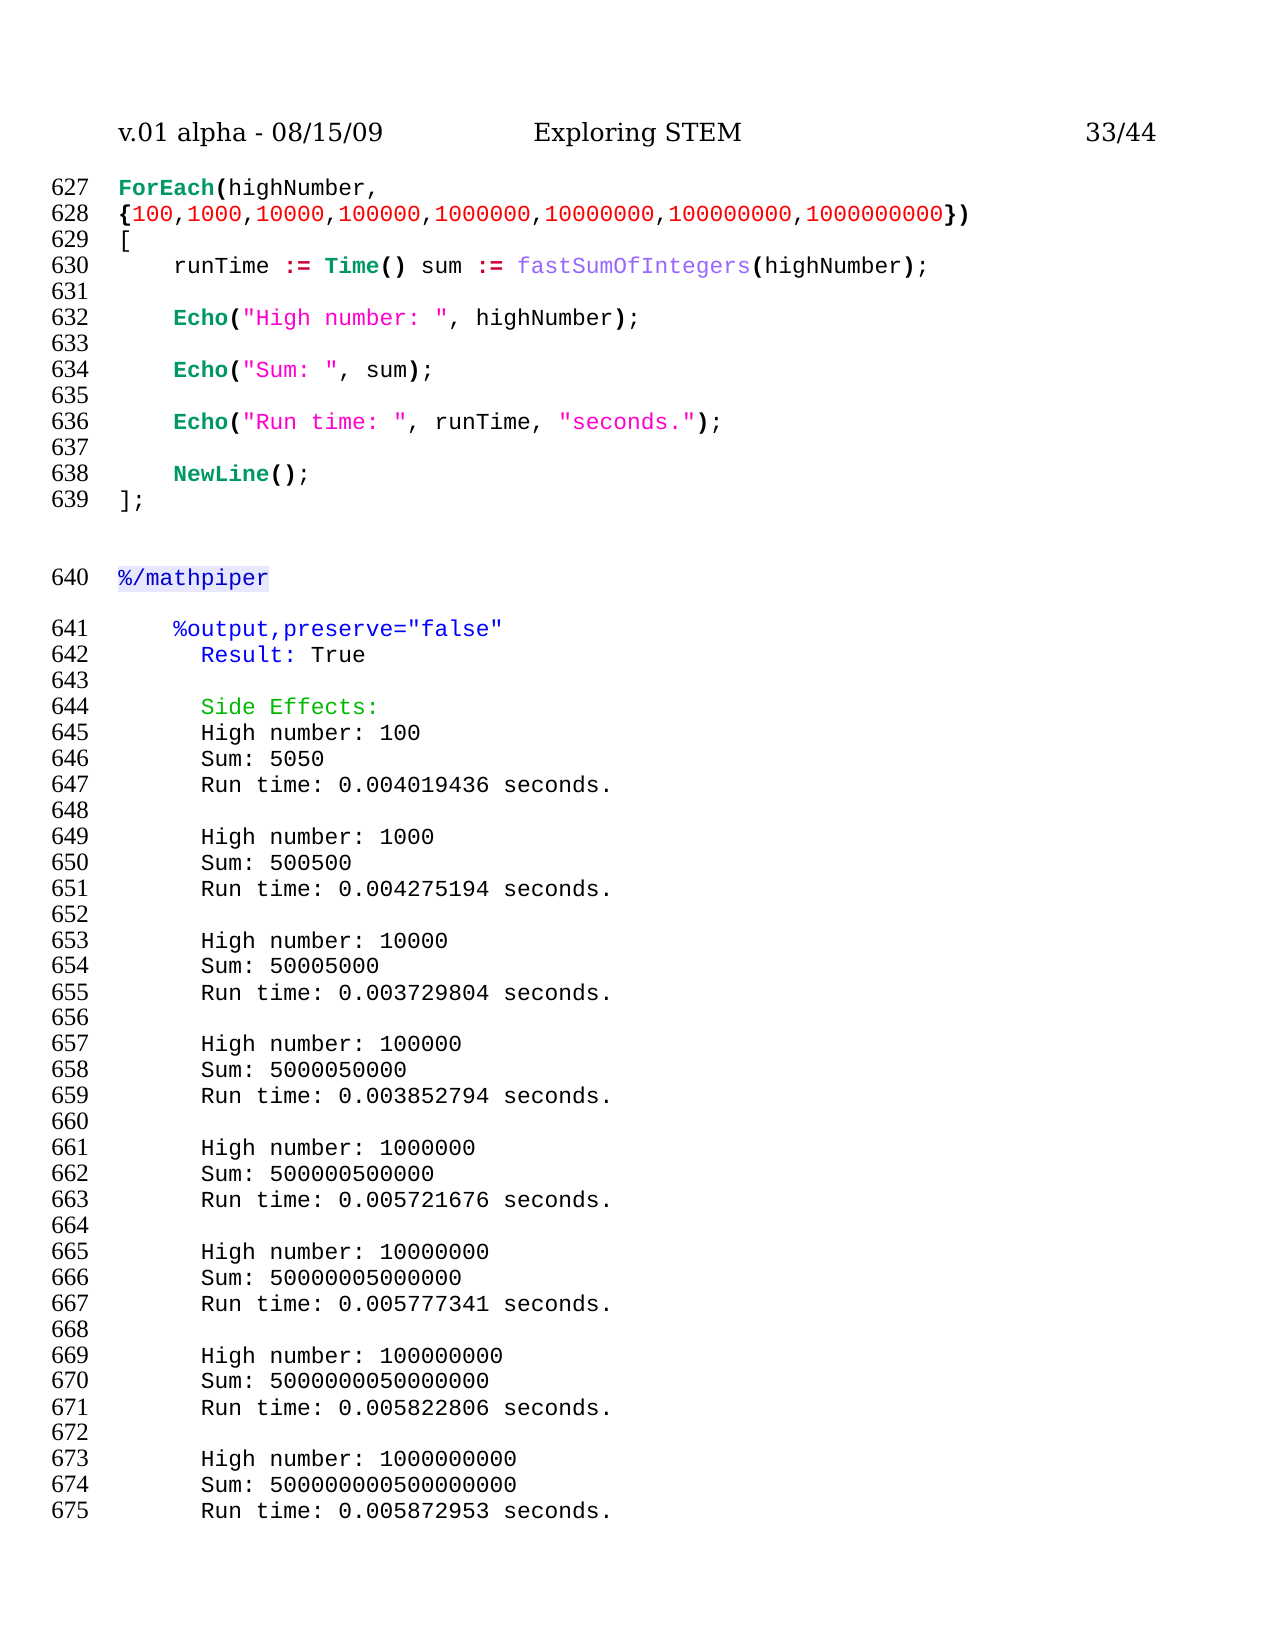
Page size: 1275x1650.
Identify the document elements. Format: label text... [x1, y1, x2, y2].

text Sum: 500500 [118, 851, 1157, 877]
text Sum: 50005000 [118, 955, 1157, 981]
text High number: 10000000 [118, 1240, 1157, 1266]
text Sum: 500000500000 [118, 1162, 1157, 1188]
text Run time: 0.004275194 seconds. [118, 877, 1157, 903]
text Echo("Sum: ", sum); [118, 358, 1157, 384]
text Run time: 0.005822806 seconds. [118, 1396, 1157, 1422]
text runTime := Time() sum := fastSumOfIntegers(highNumber); [118, 254, 1157, 281]
text Run time: 0.004019436 seconds. [118, 773, 1157, 799]
text Run time: 0.005721676 seconds. [118, 1188, 1157, 1214]
text Sum: 5000050000 [118, 1059, 1157, 1084]
text Sum: 5000000050000000 [118, 1370, 1157, 1396]
text Sum: 5050 [118, 747, 1157, 773]
text Side Effects: [118, 696, 1157, 721]
text Echo("High number: ", highNumber); [118, 306, 1157, 332]
text Run time: 0.005777341 seconds. [118, 1292, 1157, 1318]
text Run time: 0.003729804 seconds. [118, 981, 1157, 1007]
text %/mathpiper [118, 566, 1157, 592]
text Run time: 0.005872953 seconds. [118, 1499, 1157, 1526]
text High number: 1000 [118, 825, 1157, 851]
text High number: 100000000 [118, 1344, 1157, 1370]
text %output,preserve="false" [118, 618, 1157, 644]
text High number: 100000 [118, 1033, 1157, 1059]
text ForEach(highNumber, {100,1000,10000,100000,1000000,10000000,100000000,1000000000}) [118, 177, 1157, 229]
text High number: 100 [118, 721, 1157, 747]
text High number: 1000000000 [118, 1448, 1157, 1474]
text High number: 1000000 [118, 1136, 1157, 1162]
text Run time: 0.003852794 seconds. [118, 1084, 1157, 1111]
text [ [118, 229, 1157, 254]
text Sum: 500000000500000000 [118, 1474, 1157, 1499]
text Result: True [118, 644, 1157, 669]
text NewLine(); [118, 462, 1157, 488]
text Echo("Run time: ", runTime, "seconds."); [118, 410, 1157, 436]
text Sum: 50000005000000 [118, 1266, 1157, 1292]
text High number: 10000 [118, 929, 1157, 955]
text ]; [118, 488, 1157, 514]
